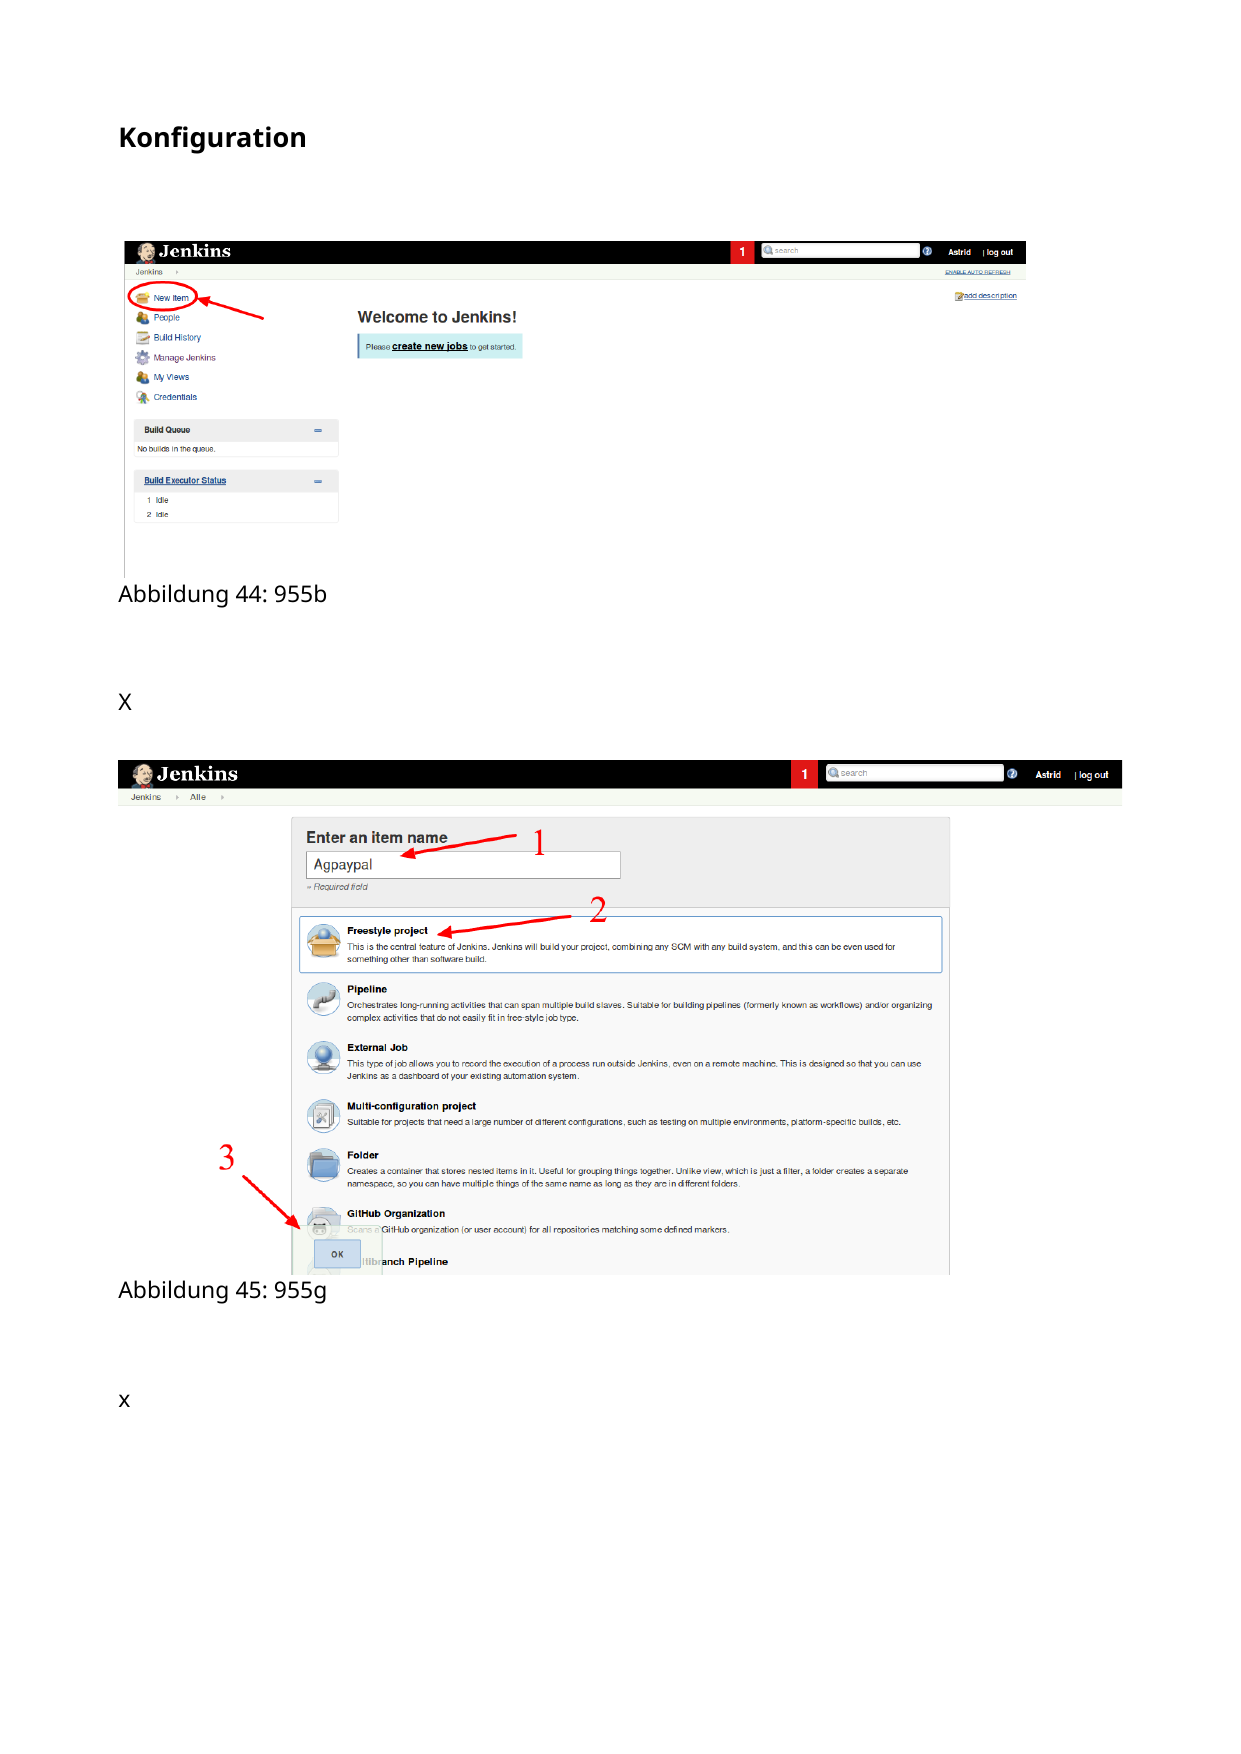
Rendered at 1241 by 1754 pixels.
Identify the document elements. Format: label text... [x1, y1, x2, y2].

text x [118, 1382, 1122, 1414]
picture [118, 760, 1123, 1275]
subtitle Konfiguration [118, 118, 1122, 155]
text X [118, 686, 1122, 717]
picture [118, 241, 1123, 578]
text Abbildung 44: 955b [118, 578, 1122, 609]
text Abbildung 45: 955g [118, 1275, 1122, 1305]
